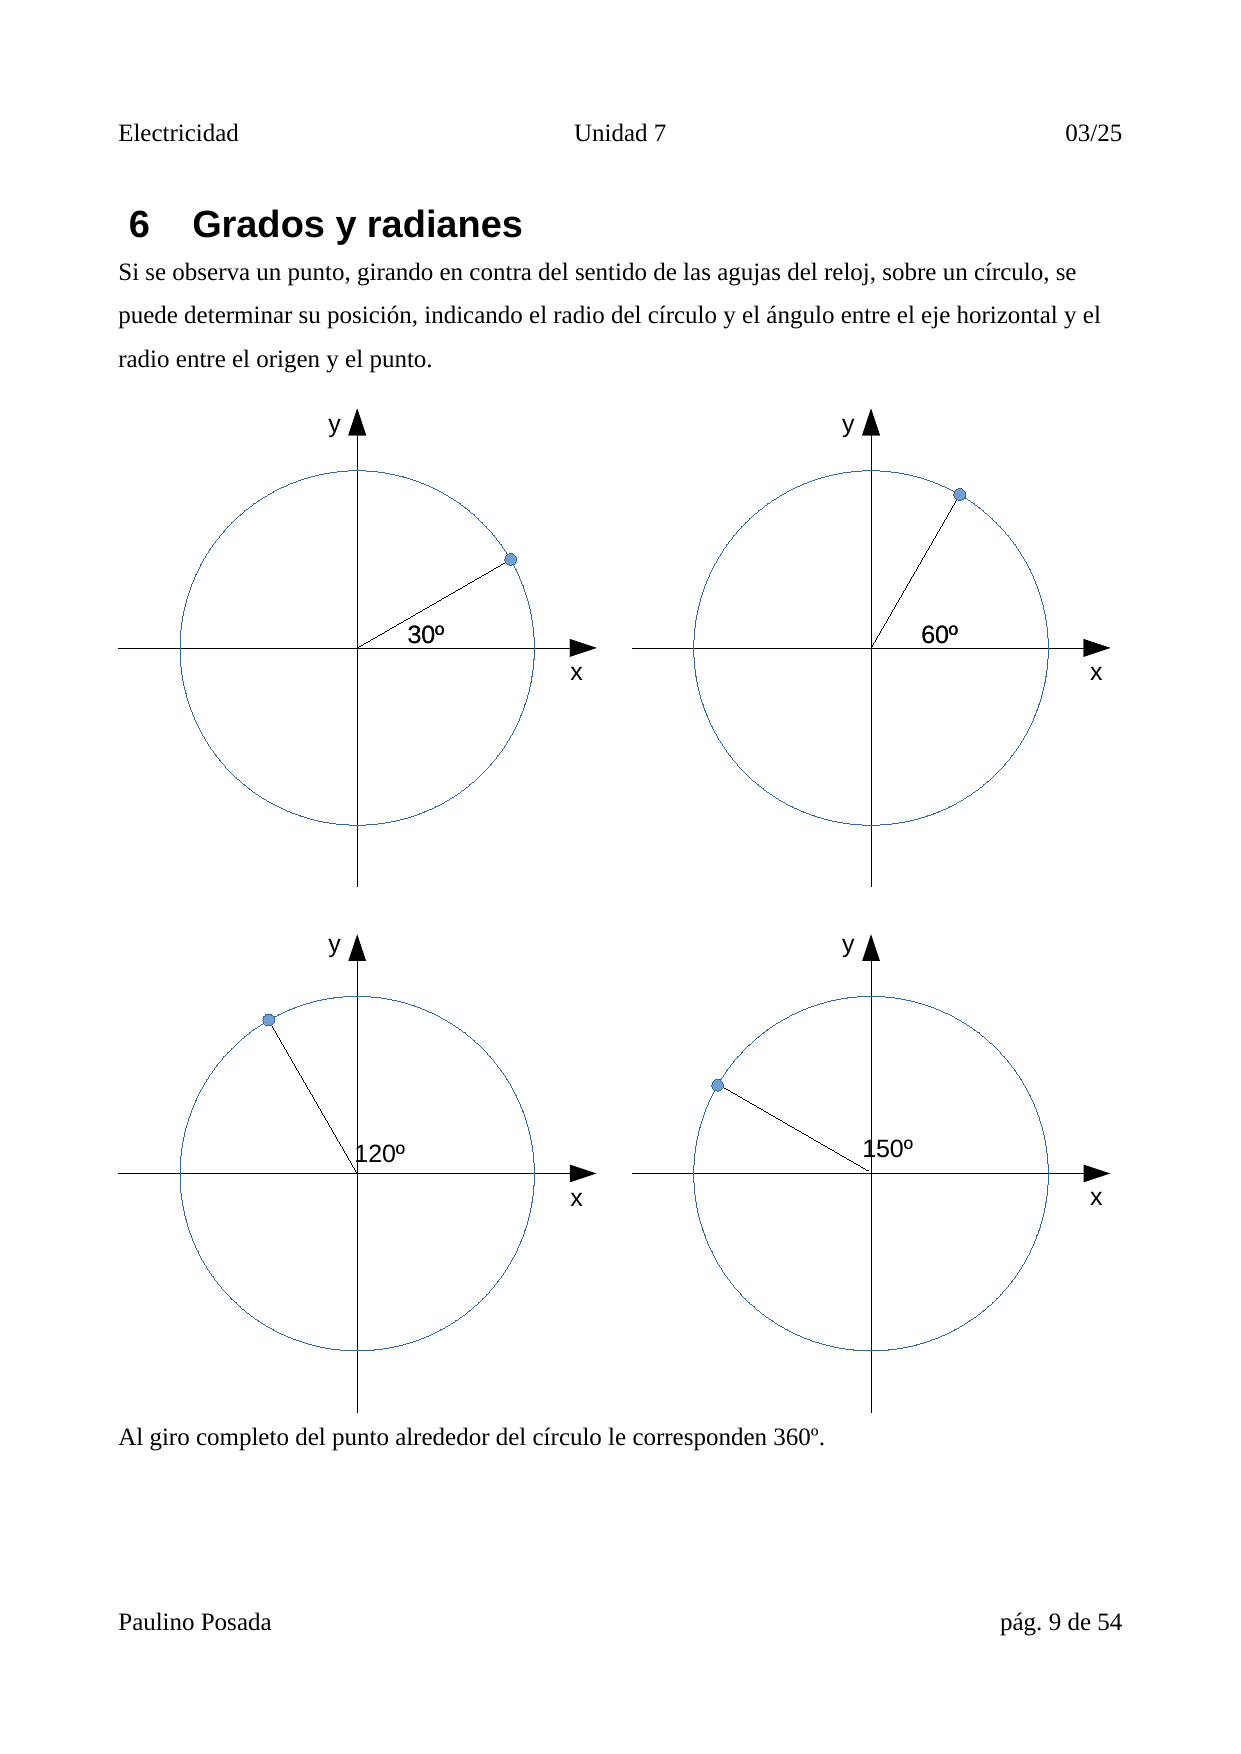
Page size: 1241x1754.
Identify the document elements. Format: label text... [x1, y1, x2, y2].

text Al giro completo del punto alrededor del círculo le corresponden 360º. [118, 1422, 1122, 1451]
subtitle Grados y radianes [118, 201, 1122, 245]
text Si se observa un punto, girando en contra del sentido de las agujas del reloj, sobre un círculo, se puede determinar su posición, indicando el radio del círculo y el ángulo entre el eje horizontal y el radio entre el origen y el punto. [118, 257, 1122, 372]
